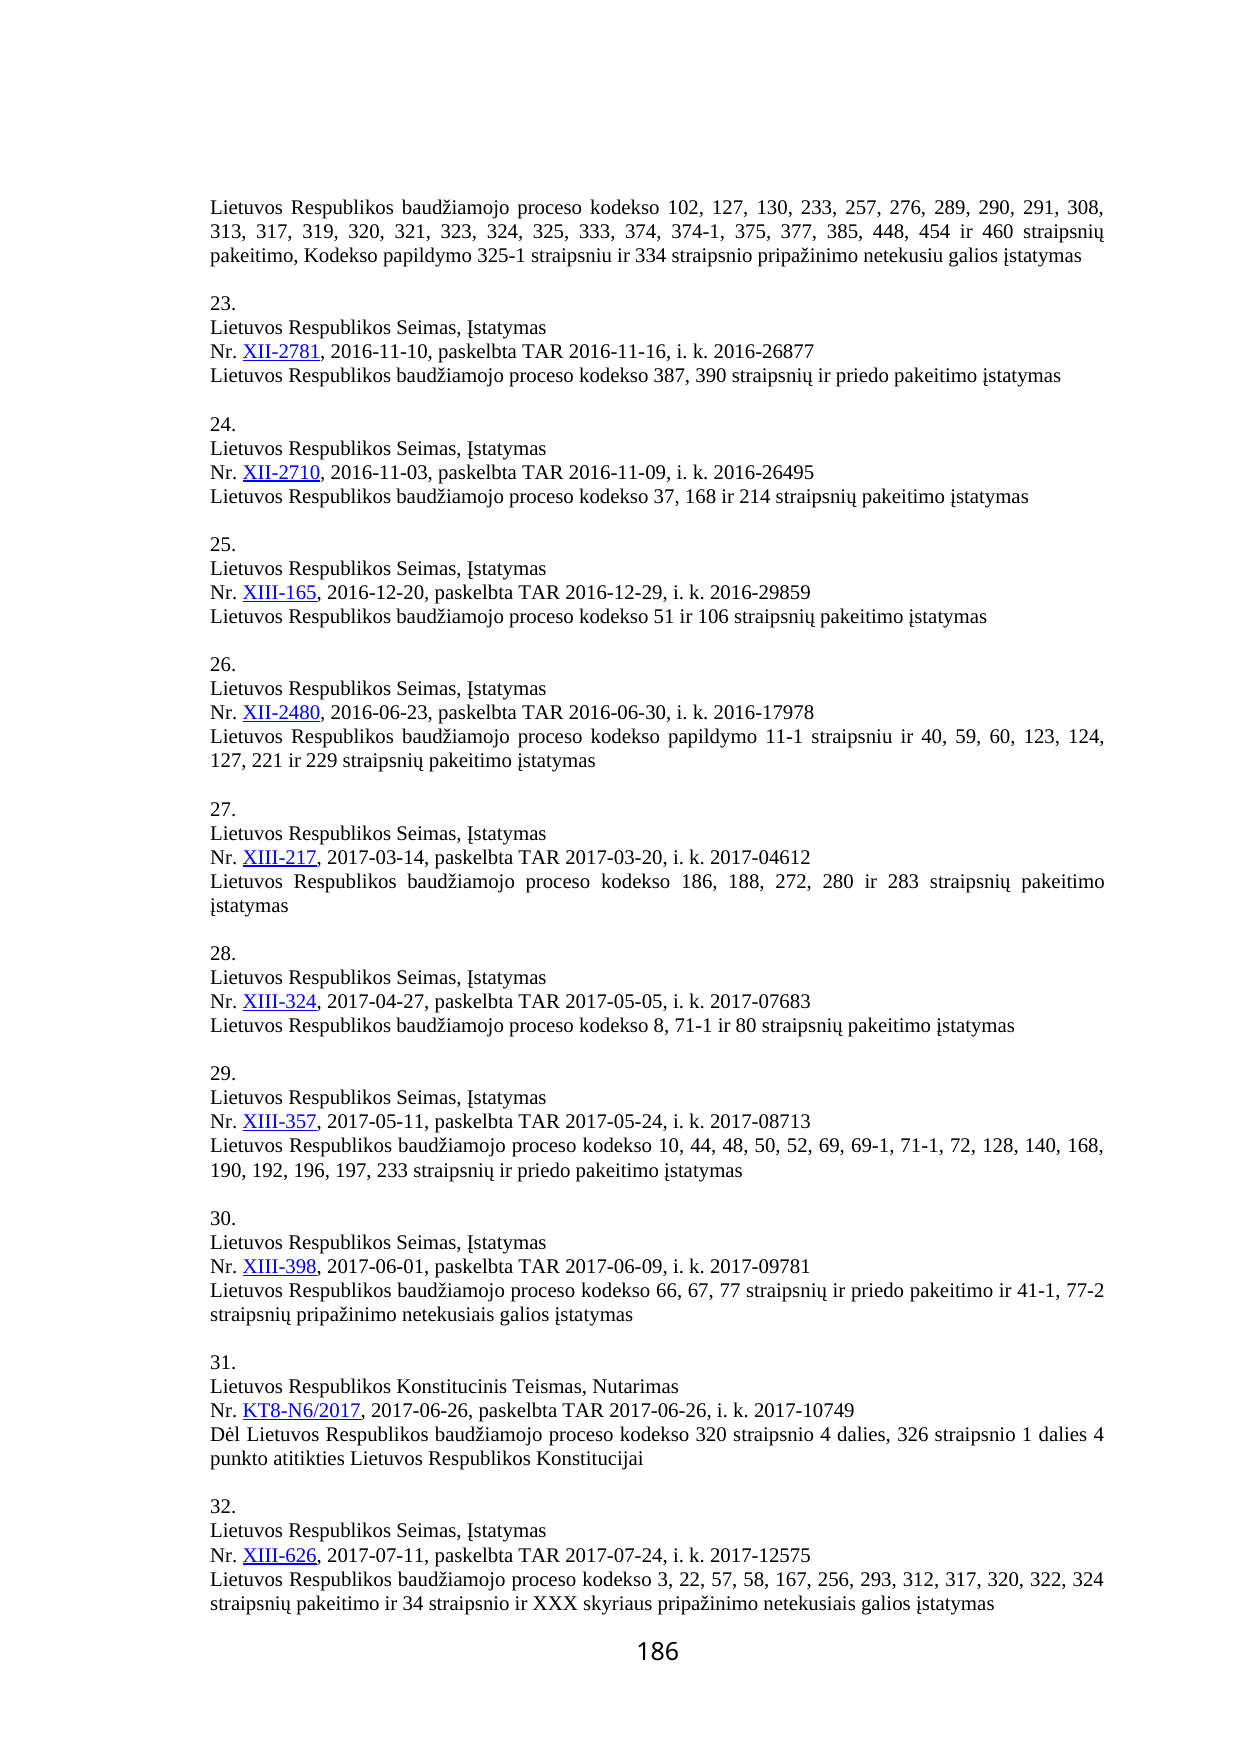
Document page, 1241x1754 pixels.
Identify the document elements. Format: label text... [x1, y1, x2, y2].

text Nr. XIII-398, 2017-06-01, paskelbta TAR 2017-06-09, i. k. 2017-09781 [210, 1254, 1106, 1278]
text Nr. XII-2781, 2016-11-10, paskelbta TAR 2016-11-16, i. k. 2016-26877 [210, 339, 1106, 363]
text Nr. XIII-165, 2016-12-20, paskelbta TAR 2016-12-29, i. k. 2016-29859 [210, 580, 1106, 604]
text Nr. KT8-N6/2017, 2017-06-26, paskelbta TAR 2017-06-26, i. k. 2017-10749 [210, 1398, 1106, 1422]
text 25. [210, 532, 1106, 556]
text 29. [210, 1061, 1106, 1085]
text 31. [210, 1350, 1106, 1374]
text Nr. XIII-324, 2017-04-27, paskelbta TAR 2017-05-05, i. k. 2017-07683 [210, 989, 1106, 1013]
text 23. [210, 291, 1106, 315]
text Lietuvos Respublikos Seimas, Įstatymas [210, 821, 1106, 845]
text Lietuvos Respublikos baudžiamojo proceso kodekso 51 ir 106 straipsnių pakeitimo įstatymas [210, 604, 1106, 628]
text Lietuvos Respublikos baudžiamojo proceso kodekso 387, 390 straipsnių ir priedo pakeitimo įstatymas [210, 363, 1106, 387]
text 27. [210, 797, 1106, 821]
text 28. [210, 941, 1106, 965]
text Lietuvos Respublikos baudžiamojo proceso kodekso 3, 22, 57, 58, 167, 256, 293, 312, 317, 320, 322, 324 straipsnių pakeitimo ir 34 straipsnio ir XXX skyriaus pripažinimo netekusiais galios įstatymas [210, 1567, 1106, 1615]
text Lietuvos Respublikos Seimas, Įstatymas [210, 1085, 1106, 1109]
text Nr. XII-2480, 2016-06-23, paskelbta TAR 2016-06-30, i. k. 2016-17978 [210, 700, 1106, 724]
text 26. [210, 652, 1106, 676]
text Nr. XII-2710, 2016-11-03, paskelbta TAR 2016-11-09, i. k. 2016-26495 [210, 460, 1106, 484]
text Lietuvos Respublikos baudžiamojo proceso kodekso papildymo 11-1 straipsniu ir 40, 59, 60, 123, 124, 127, 221 ir 229 straipsnių pakeitimo įstatymas [210, 724, 1106, 772]
text Lietuvos Respublikos Seimas, Įstatymas [210, 315, 1106, 339]
text 30. [210, 1206, 1106, 1230]
text 32. [210, 1494, 1106, 1518]
text Lietuvos Respublikos baudžiamojo proceso kodekso 8, 71-1 ir 80 straipsnių pakeitimo įstatymas [210, 1013, 1106, 1037]
text Lietuvos Respublikos baudžiamojo proceso kodekso 186, 188, 272, 280 ir 283 straipsnių pakeitimo įstatymas [210, 869, 1106, 917]
text Lietuvos Respublikos baudžiamojo proceso kodekso 10, 44, 48, 50, 52, 69, 69-1, 71-1, 72, 128, 140, 168, 190, 192, 196, 197, 233 straipsnių ir priedo pakeitimo įstatymas [210, 1133, 1106, 1182]
text 24. [210, 412, 1106, 436]
text Lietuvos Respublikos baudžiamojo proceso kodekso 37, 168 ir 214 straipsnių pakeitimo įstatymas [210, 484, 1106, 508]
text Lietuvos Respublikos Konstitucinis Teismas, Nutarimas [210, 1374, 1106, 1398]
text Nr. XIII-626, 2017-07-11, paskelbta TAR 2017-07-24, i. k. 2017-12575 [210, 1542, 1106, 1567]
text Lietuvos Respublikos Seimas, Įstatymas [210, 1518, 1106, 1542]
text Lietuvos Respublikos Seimas, Įstatymas [210, 436, 1106, 460]
text Lietuvos Respublikos baudžiamojo proceso kodekso 66, 67, 77 straipsnių ir priedo pakeitimo ir 41-1, 77-2 straipsnių pripažinimo netekusiais galios įstatymas [210, 1278, 1106, 1326]
text Nr. XIII-357, 2017-05-11, paskelbta TAR 2017-05-24, i. k. 2017-08713 [210, 1109, 1106, 1133]
text Lietuvos Respublikos baudžiamojo proceso kodekso 102, 127, 130, 233, 257, 276, 289, 290, 291, 308, 313, 317, 319, 320, 321, 323, 324, 325, 333, 374, 374-1, 375, 377, 385, 448, 454 ir 460 straipsnių pakeitimo, Kodekso papildymo 325-1 straipsniu ir 334 straipsnio pripažinimo netekusiu galios įstatymas [210, 195, 1106, 267]
text Lietuvos Respublikos Seimas, Įstatymas [210, 676, 1106, 700]
text Lietuvos Respublikos Seimas, Įstatymas [210, 965, 1106, 989]
text Dėl Lietuvos Respublikos baudžiamojo proceso kodekso 320 straipsnio 4 dalies, 326 straipsnio 1 dalies 4 punkto atitikties Lietuvos Respublikos Konstitucijai [210, 1422, 1106, 1470]
text Nr. XIII-217, 2017-03-14, paskelbta TAR 2017-03-20, i. k. 2017-04612 [210, 845, 1106, 869]
text Lietuvos Respublikos Seimas, Įstatymas [210, 1230, 1106, 1254]
text Lietuvos Respublikos Seimas, Įstatymas [210, 556, 1106, 580]
